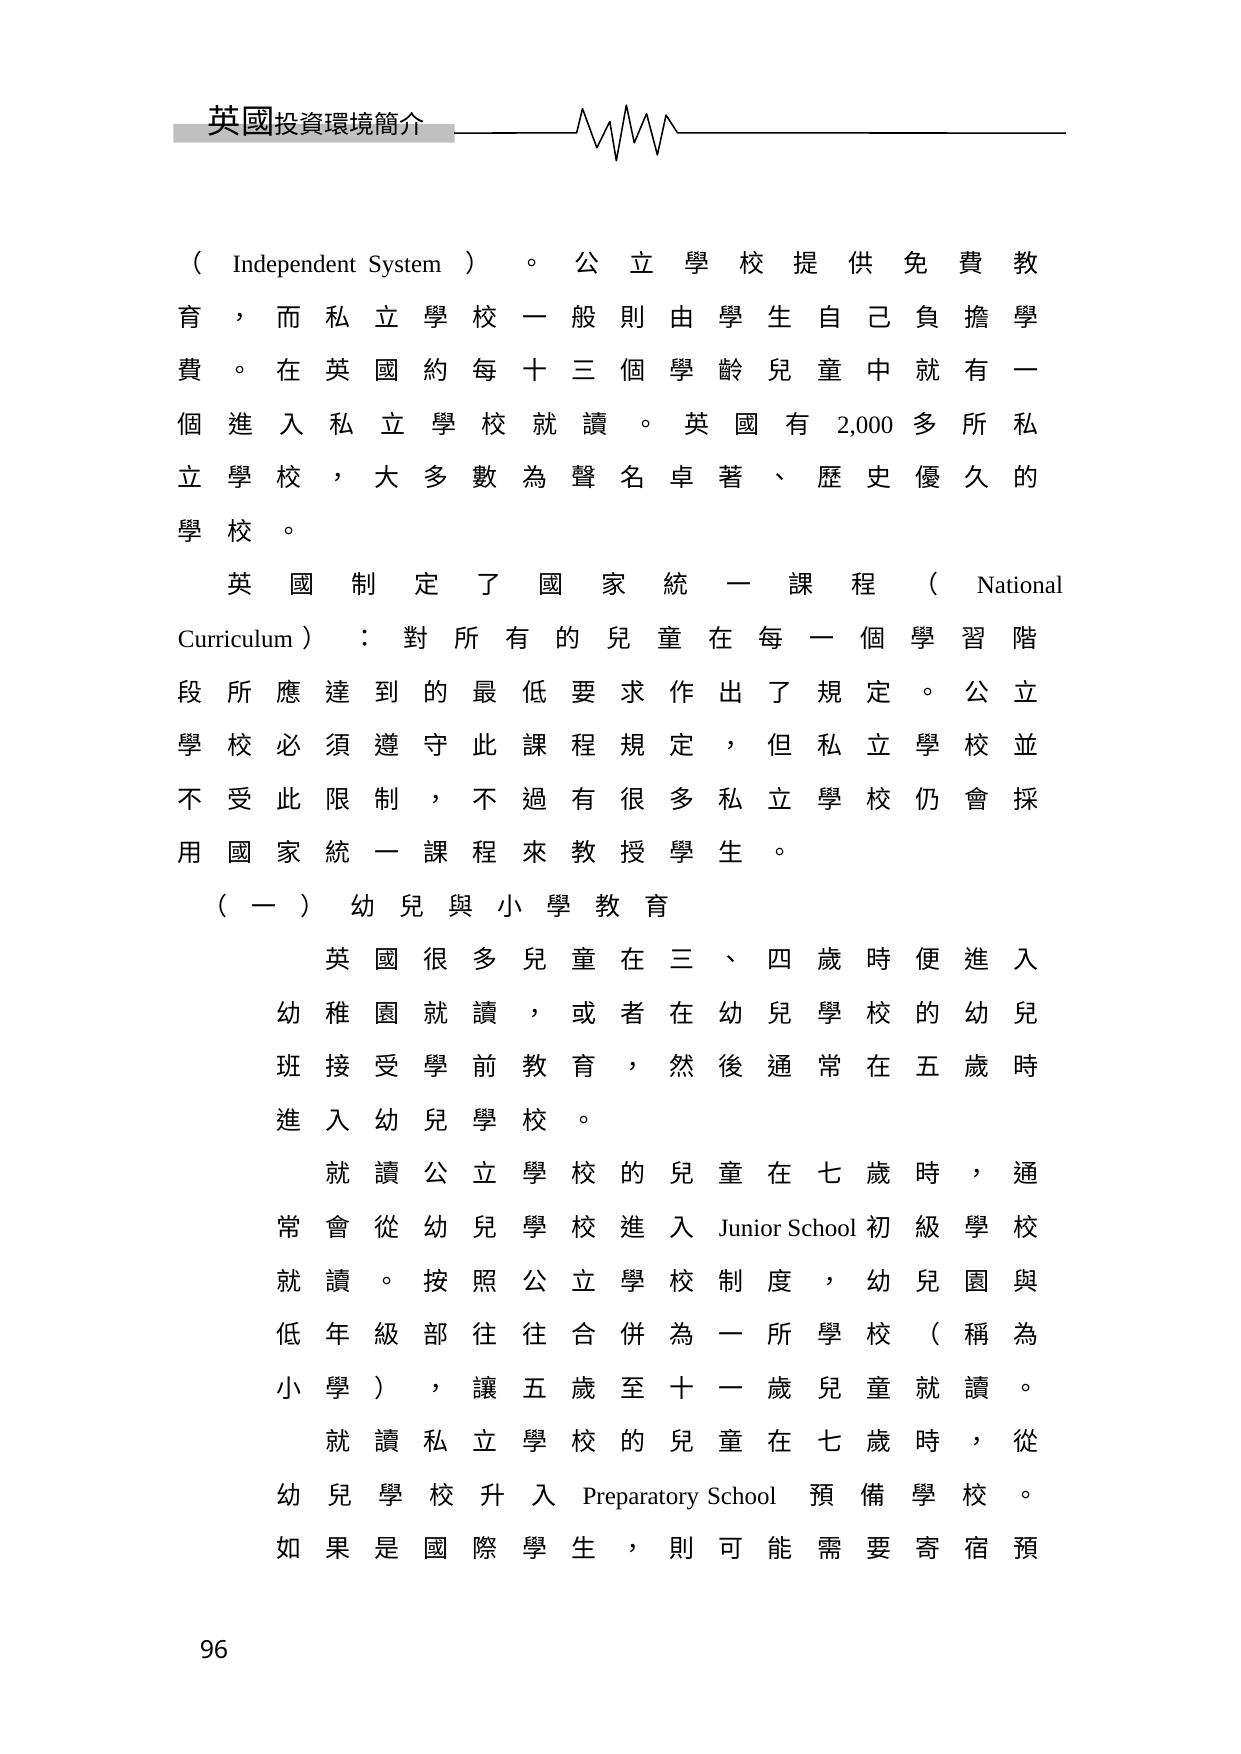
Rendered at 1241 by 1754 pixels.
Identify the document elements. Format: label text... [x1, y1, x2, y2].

text 英國制定了國家統一課程（National Curriculum）：對所有的兒童在每一個學習階段所應達到的最低要求作出了規定。公立學校必須遵守此課程規定，但私立學校並不受此限制，不過有很多私立學校仍會採用國家統一課程來教授學生。 [178, 558, 1063, 880]
text 英國很多兒童在三、四歲時便進入幼稚園就讀，或者在幼兒學校的幼兒班接受學前教育，然後通常在五歲時進入幼兒學校。 [276, 933, 1063, 1147]
text （一）幼兒與小學教育 [202, 880, 1063, 933]
text 就讀私立學校的兒童在七歲時，從幼兒學校升入Preparatory School 預備學校。如果是國際學生，則可能需要寄宿預 [276, 1415, 1063, 1576]
text 就讀公立學校的兒童在七歲時，通常會從幼兒學校進入Junior School初級學校就讀。按照公立學校制度，幼兒園與低年級部往往合併為一所學校（稱為小學），讓五歲至十一歲兒童就讀。 [276, 1147, 1063, 1415]
text （Independent System）。公立學校提供免費教育，而私立學校一般則由學生自己負擔學費。在英國約每十三個學齡兒童中就有一個進入私立學校就讀。英國有2,000多所私立學校，大多數為聲名卓著、歷史優久的學校。 [178, 237, 1063, 558]
